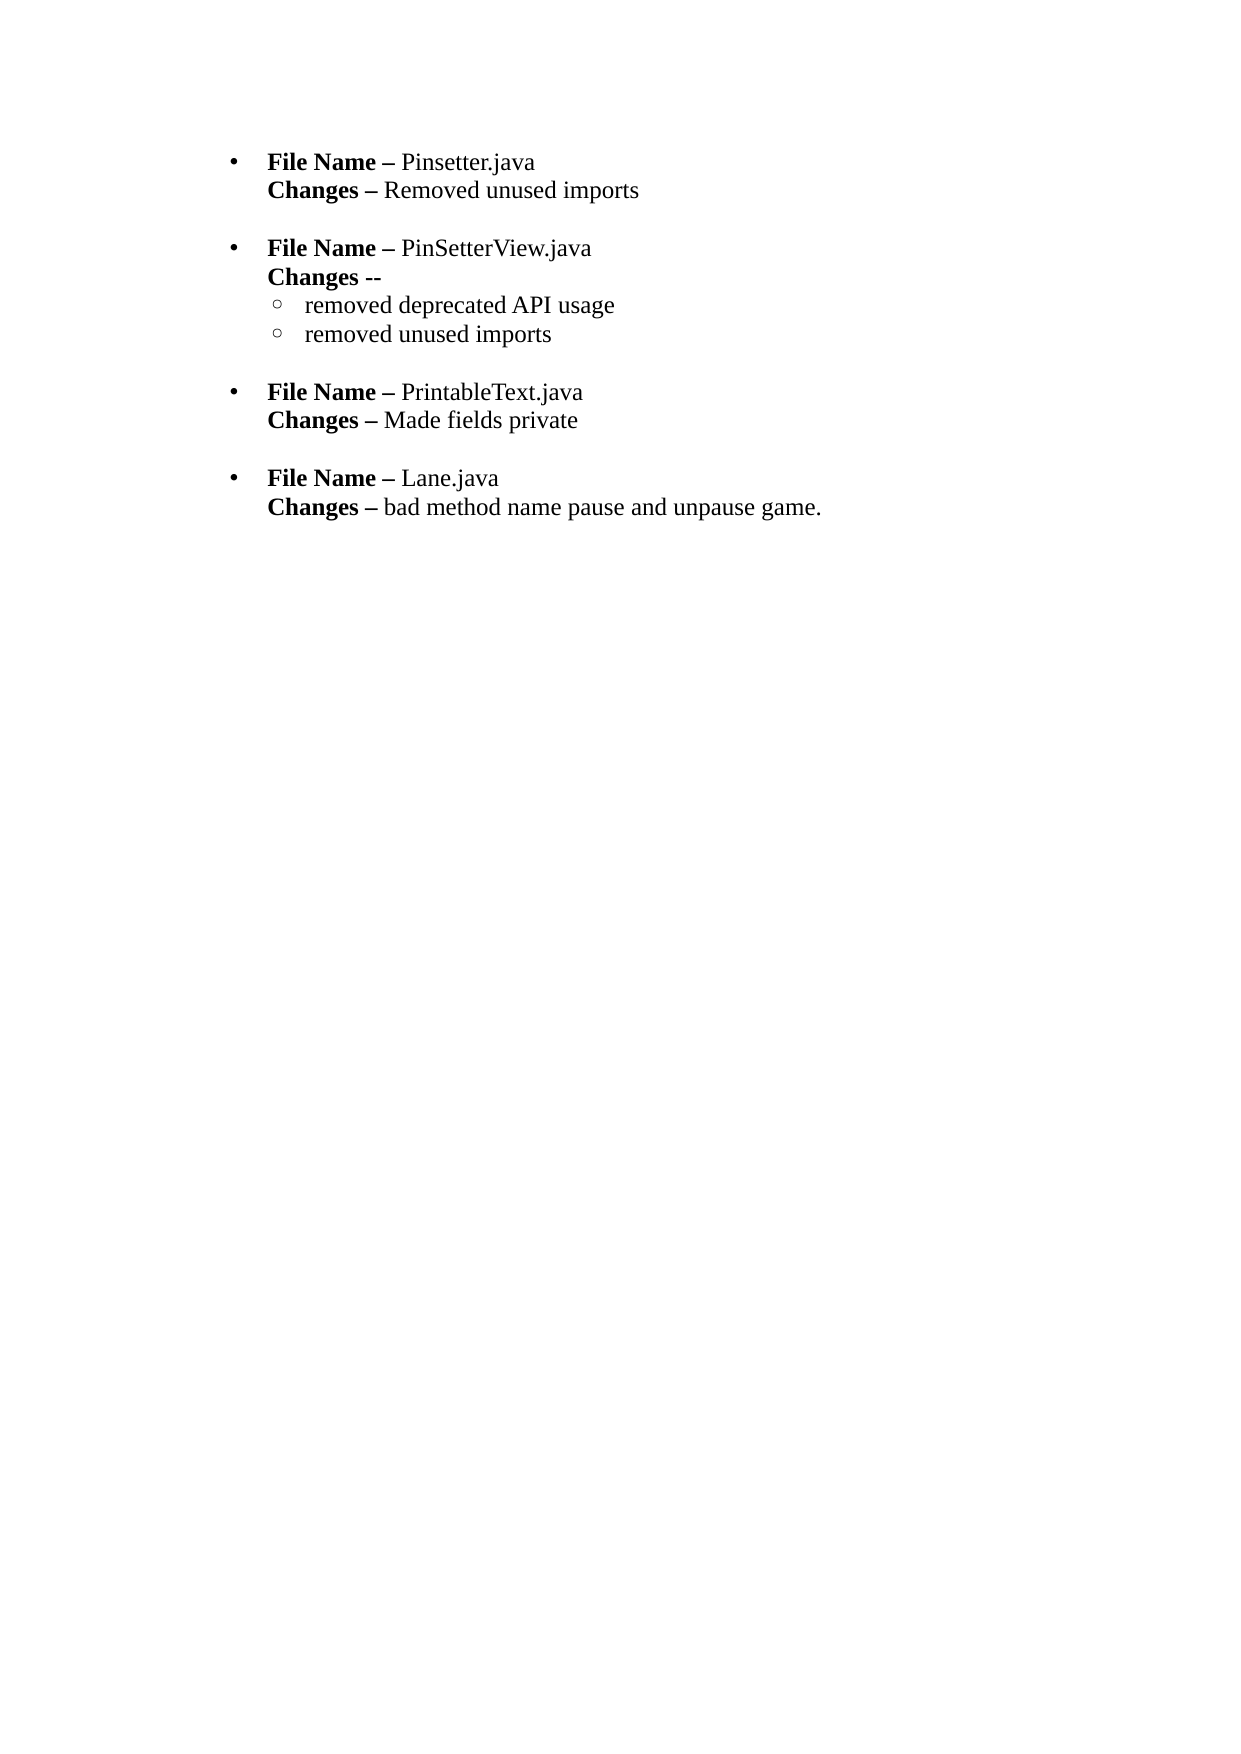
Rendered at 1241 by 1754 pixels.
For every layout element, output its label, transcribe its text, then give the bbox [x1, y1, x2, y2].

list Changes -- [229, 262, 1122, 291]
list Changes – Made fields private [229, 406, 1122, 434]
list File Name – PinSetterView.java [229, 233, 1122, 262]
list File Name – Pinsetter.java [229, 147, 1122, 176]
list File Name – Lane.java [229, 463, 1122, 492]
list File Name – PrintableText.java [229, 377, 1122, 406]
list Changes – Removed unused imports [229, 176, 1122, 204]
list removed deprecated API usage [267, 291, 1122, 319]
list Changes – bad method name pause and unpause game. [229, 492, 1122, 521]
list removed unused imports [267, 319, 1122, 348]
